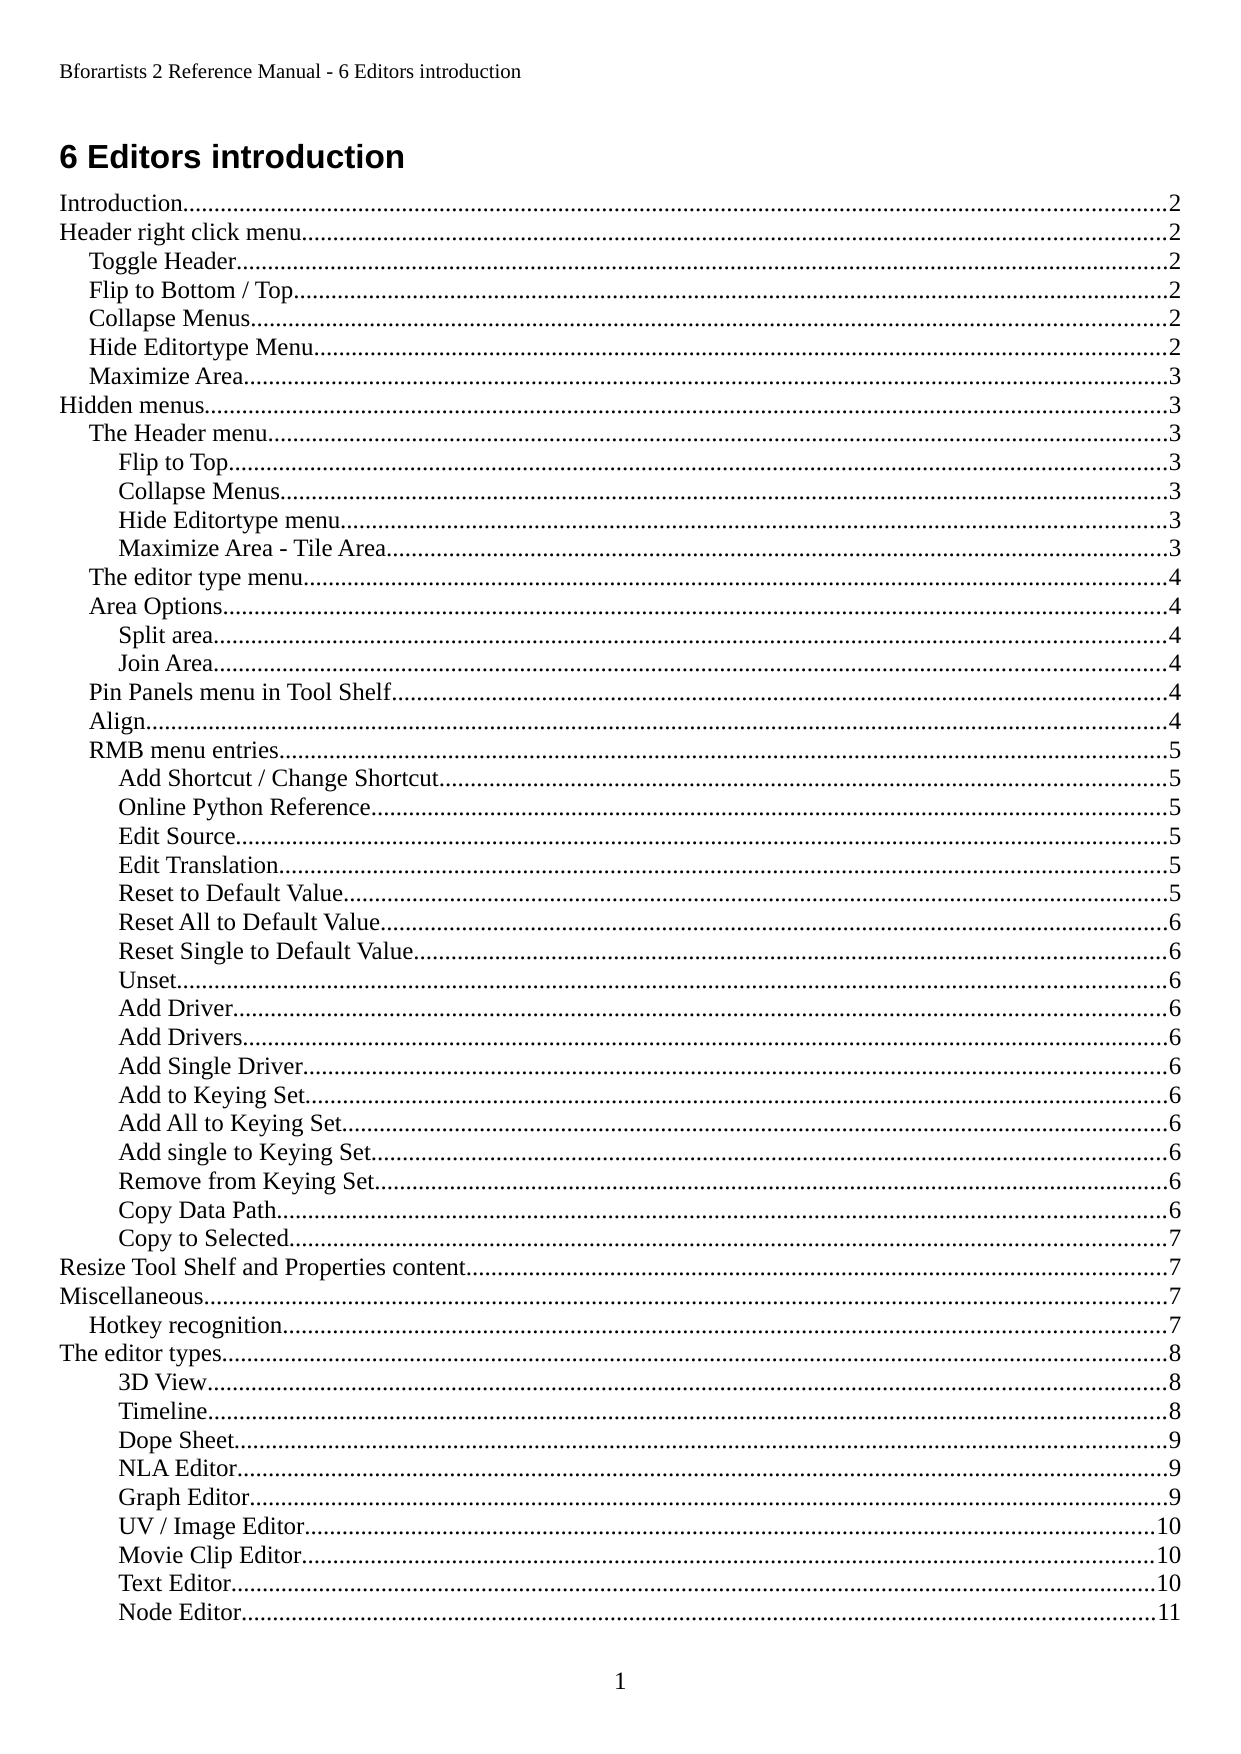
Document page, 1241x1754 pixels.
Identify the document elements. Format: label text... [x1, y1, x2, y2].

text Reset All to Default Value 6 [118, 907, 1181, 936]
text Header right click menu 2 [59, 217, 1181, 246]
text Flip to Bottom / Top 2 [88, 275, 1181, 303]
text Add Drivers 6 [118, 1022, 1181, 1051]
text Online Python Reference 5 [118, 792, 1181, 821]
text UV / Image Editor 10 [118, 1511, 1181, 1540]
text Add Single Driver 6 [118, 1051, 1181, 1080]
text Movie Clip Editor 10 [118, 1540, 1181, 1568]
text Miscellaneous 7 [59, 1281, 1181, 1310]
text Reset Single to Default Value 6 [118, 936, 1181, 965]
text Split area 4 [118, 620, 1181, 648]
text Resize Tool Shelf and Properties content 7 [59, 1252, 1181, 1281]
text Add single to Keying Set 6 [118, 1137, 1181, 1166]
text Collapse Menus 3 [118, 476, 1181, 505]
text Join Area 4 [118, 648, 1181, 677]
text Copy to Selected 7 [118, 1223, 1181, 1252]
text Hotkey recognition 7 [88, 1310, 1181, 1338]
text Edit Source 5 [118, 821, 1181, 850]
text Node Editor 11 [118, 1597, 1181, 1626]
text The editor type menu 4 [88, 562, 1181, 591]
text Graph Editor 9 [118, 1482, 1181, 1511]
text Add Shortcut / Change Shortcut 5 [118, 763, 1181, 792]
text Hide Editortype Menu 2 [88, 332, 1181, 361]
text Flip to Top 3 [118, 447, 1181, 476]
text Unset 6 [118, 965, 1181, 993]
text Copy Data Path 6 [118, 1195, 1181, 1223]
text Text Editor 10 [118, 1568, 1181, 1597]
text Hide Editortype menu 3 [118, 505, 1181, 533]
text Collapse Menus 2 [88, 303, 1181, 332]
text 3D View 8 [118, 1367, 1181, 1396]
text The Header menu 3 [88, 418, 1181, 447]
text Maximize Area 3 [88, 361, 1181, 390]
text Area Options 4 [88, 591, 1181, 620]
text Add All to Keying Set 6 [118, 1108, 1181, 1137]
text RMB menu entries 5 [88, 735, 1181, 763]
text Dope Sheet 9 [118, 1425, 1181, 1453]
text Add to Keying Set 6 [118, 1080, 1181, 1108]
text Align 4 [88, 706, 1181, 735]
text Edit Translation 5 [118, 850, 1181, 878]
text Introduction 2 [59, 188, 1181, 217]
text Timeline 8 [118, 1396, 1181, 1425]
text Hidden menus 3 [59, 390, 1181, 418]
text Pin Panels menu in Tool Shelf 4 [88, 677, 1181, 706]
text Reset to Default Value 5 [118, 878, 1181, 907]
text Add Driver 6 [118, 993, 1181, 1022]
text Remove from Keying Set 6 [118, 1166, 1181, 1195]
text NLA Editor 9 [118, 1453, 1181, 1482]
subtitle 6 Editors introduction [59, 138, 1181, 176]
text Toggle Header 2 [88, 246, 1181, 275]
text Maximize Area - Tile Area 3 [118, 533, 1181, 562]
text The editor types 8 [59, 1338, 1181, 1367]
